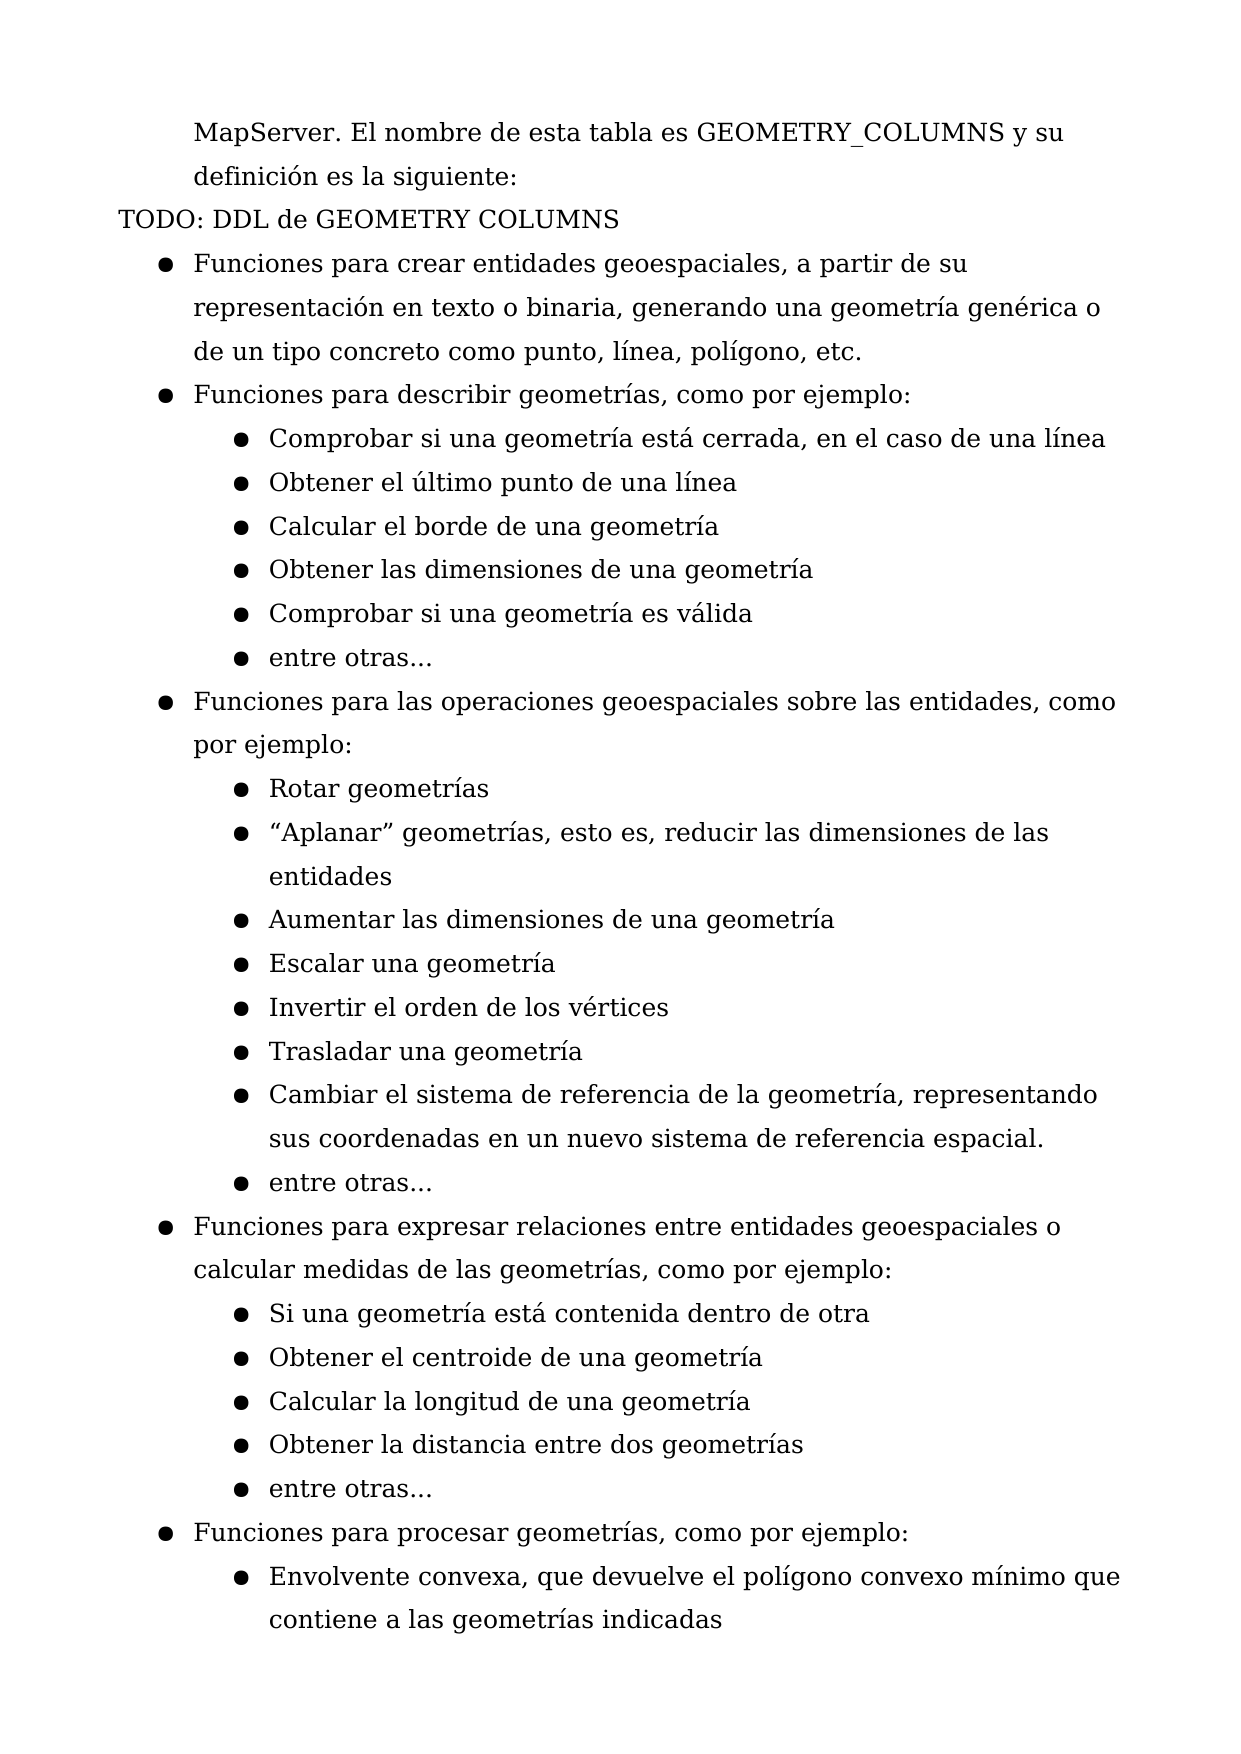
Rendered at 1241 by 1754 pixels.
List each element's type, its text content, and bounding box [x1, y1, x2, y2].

list Funciones para crear entidades geoespaciales, a partir de su representación en texto o binaria, generando una geometría genérica o de un tipo concreto como punto, línea, polígono, etc. [156, 249, 1122, 366]
list entre otras... [231, 643, 1122, 672]
list Escalar una geometría [231, 949, 1122, 978]
list entre otras... [231, 1474, 1122, 1503]
list Funciones para las operaciones geoespaciales sobre las entidades, como por ejemplo: [156, 687, 1122, 760]
text TODO: DDL de GEOMETRY COLUMNS [118, 206, 1122, 235]
list Funciones para describir geometrías, como por ejemplo: [156, 381, 1122, 410]
list Obtener las dimensiones de una geometría [231, 556, 1122, 585]
list Comprobar si una geometría está cerrada, en el caso de una línea [231, 424, 1122, 453]
list Cambiar el sistema de referencia de la geometría, representando sus coordenadas en un nuevo sistema de referencia espacial. [231, 1081, 1122, 1153]
list Obtener la distancia entre dos geometrías [231, 1431, 1122, 1460]
list Trasladar una geometría [231, 1037, 1122, 1066]
list Funciones para procesar geometrías, como por ejemplo: [156, 1518, 1122, 1547]
list Calcular la longitud de una geometría [231, 1387, 1122, 1416]
list Obtener el último punto de una línea [231, 468, 1122, 497]
list Invertir el orden de los vértices [231, 993, 1122, 1022]
list MapServer. El nombre de esta tabla es GEOMETRY_COLUMNS y su definición es la siguiente: [156, 118, 1122, 191]
list Envolvente convexa, que devuelve el polígono convexo mínimo que contiene a las geometrías indicadas [231, 1562, 1122, 1635]
list entre otras... [231, 1168, 1122, 1197]
list Obtener el centroide de una geometría [231, 1343, 1122, 1372]
list Rotar geometrías [231, 774, 1122, 803]
list Calcular el borde de una geometría [231, 512, 1122, 541]
list Aumentar las dimensiones de una geometría [231, 906, 1122, 935]
list Funciones para expresar relaciones entre entidades geoespaciales o calcular medidas de las geometrías, como por ejemplo: [156, 1212, 1122, 1285]
list Si una geometría está contenida dentro de otra [231, 1299, 1122, 1328]
list “Aplanar” geometrías, esto es, reducir las dimensiones de las entidades [231, 818, 1122, 891]
list Comprobar si una geometría es válida [231, 599, 1122, 628]
